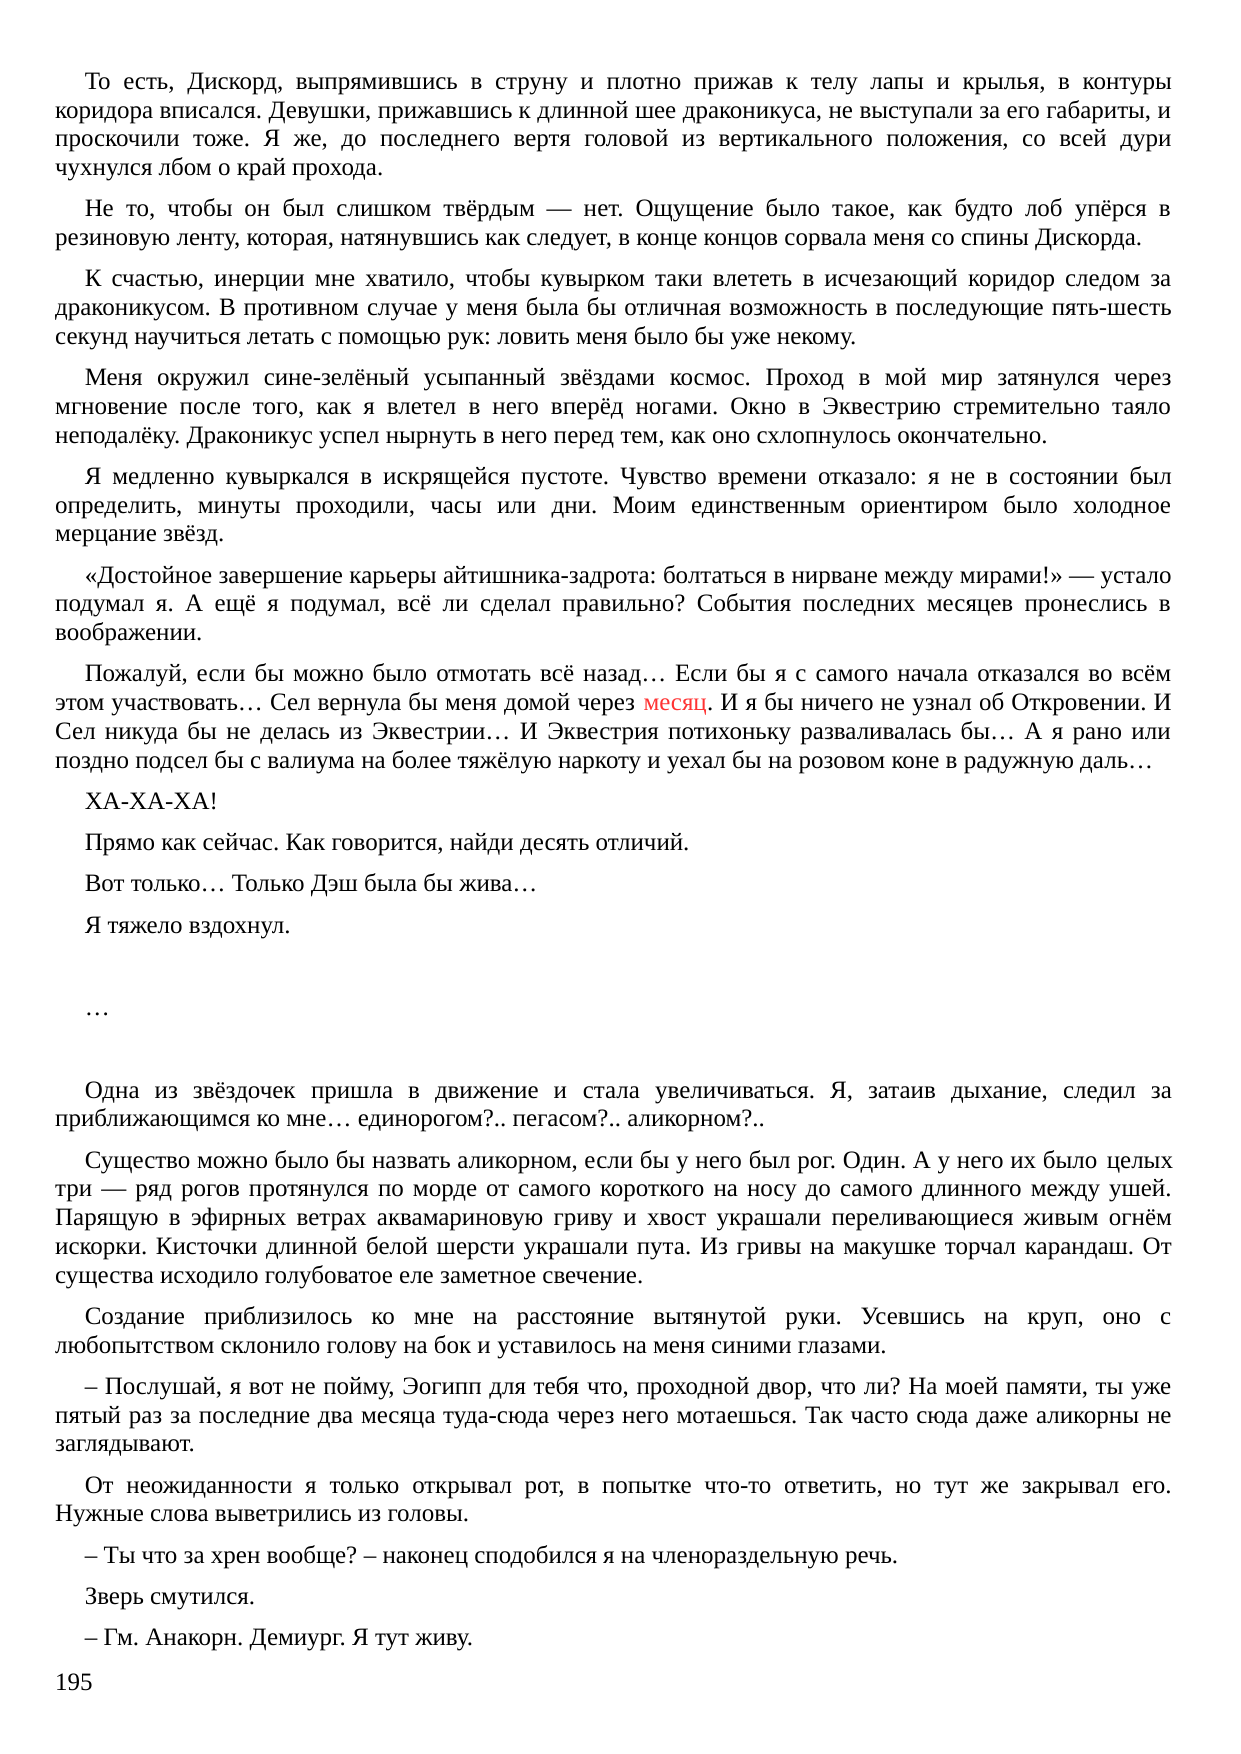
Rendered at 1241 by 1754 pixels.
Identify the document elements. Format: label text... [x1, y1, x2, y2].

text Меня окружил сине-зелёный усыпанный звёздами космос. Проход в мой мир затянулся через мгновение после того, как я влетел в него вперёд ногами. Окно в Эквестрию стремительно таяло неподалёку. Драконикус успел нырнуть в него перед тем, как оно схлопнулось окончательно. [55, 362, 1173, 448]
text … [55, 992, 1173, 1021]
text – Ты что за хрен вообще? – наконец сподобился я на членораздельную речь. [55, 1540, 1173, 1568]
text К счастью, инерции мне хватило, чтобы кувырком таки влететь в исчезающий коридор следом за драконикусом. В противном случае у меня была бы отличная возможность в последующие пять-шесть секунд научиться летать с помощью рук: ловить меня было бы уже некому. [55, 263, 1173, 350]
text От неожиданности я только открывал рот, в попытке что-то ответить, но тут же закрывал его. Нужные слова выветрились из головы. [55, 1470, 1173, 1527]
text Прямо как сейчас. Как говорится, найди десять отличий. [55, 827, 1173, 856]
text Существо можно было бы назвать аликорном, если бы у него был рог. Один. А у него их было целых три — ряд рогов протянулся по морде от самого короткого на носу до самого длинного между ушей. Парящую в эфирных ветрах аквамариновую гриву и хвост украшали переливающиеся живым огнём искорки. Кисточки длинной белой шерсти украшали пута. Из гривы на макушке торчал карандаш. От существа исходило голубоватое еле заметное свечение. [55, 1145, 1173, 1288]
text То есть, Дискорд, выпрямившись в струну и плотно прижав к телу лапы и крылья, в контуры коридора вписался. Девушки, прижавшись к длинной шее драконикуса, не выступали за его габариты, и проскочили тоже. Я же, до последнего вертя головой из вертикального положения, со всей дури чухнулся лбом о край прохода. [55, 66, 1173, 181]
text Я медленно кувыркался в искрящейся пустоте. Чувство времени отказало: я не в состоянии был определить, минуты проходили, часы или дни. Моим единственным ориентиром было холодное мерцание звёзд. [55, 461, 1173, 547]
text – Гм. Анакорн. Демиург. Я тут живу. [55, 1622, 1173, 1651]
text ХА-ХА-ХА! [55, 786, 1173, 815]
text Не то, чтобы он был слишком твёрдым — нет. Ощущение было такое, как будто лоб упёрся в резиновую ленту, которая, натянувшись как следует, в конце концов сорвала меня со спины Дискорда. [55, 193, 1173, 251]
text «Достойное завершение карьеры айтишника-задрота: болтаться в нирване между мирами!» — устало подумал я. А ещё я подумал, всё ли сделал правильно? События последних месяцев пронеслись в воображении. [55, 560, 1173, 646]
text Пожалуй, если бы можно было отмотать всё назад… Если бы я с самого начала отказался во всём этом участвовать… Сел вернула бы меня домой через месяц. И я бы ничего не узнал об Откровении. И Сел никуда бы не делась из Эквестрии… И Эквестрия потихоньку разваливалась бы… А я рано или поздно подсел бы с валиума на более тяжёлую наркоту и уехал бы на розовом коне в радужную даль… [55, 658, 1173, 773]
text Вот только… Только Дэш была бы жива… [55, 868, 1173, 897]
text Одна из звёздочек пришла в движение и стала увеличиваться. Я, затаив дыхание, следил за приближающимся ко мне… единорогом?.. пегасом?.. аликорном?.. [55, 1075, 1173, 1132]
text Я тяжело вздохнул. [55, 910, 1173, 938]
text – Послушай, я вот не пойму, Эогипп для тебя что, проходной двор, что ли? На моей памяти, ты уже пятый раз за последние два месяца туда-сюда через него мотаешься. Так часто сюда даже аликорны не заглядывают. [55, 1371, 1173, 1457]
text Зверь смутился. [55, 1581, 1173, 1610]
text Создание приблизилось ко мне на расстояние вытянутой руки. Усевшись на круп, оно с любопытством склонило голову на бок и уставилось на меня синими глазами. [55, 1301, 1173, 1358]
